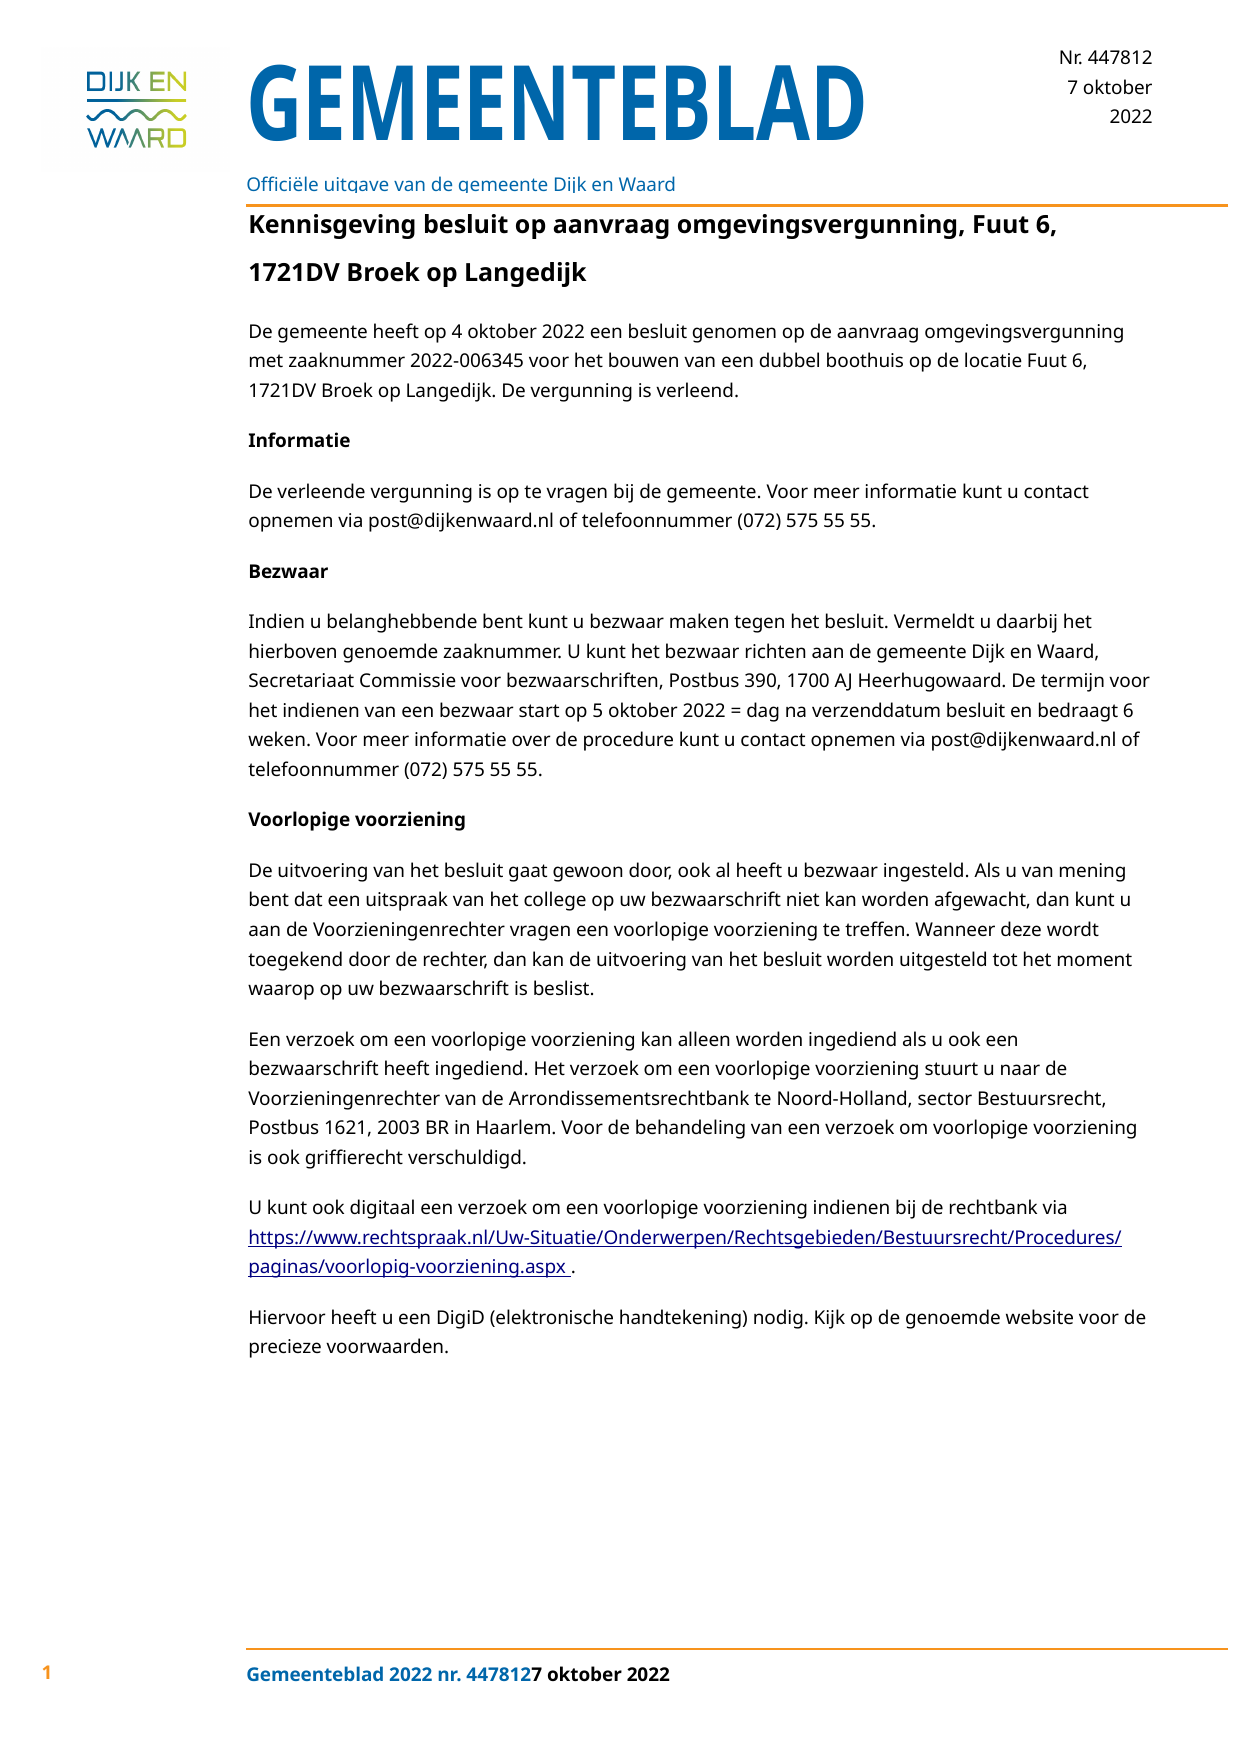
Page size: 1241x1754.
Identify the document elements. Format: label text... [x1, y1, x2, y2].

text Indien u belanghebbende bent kunt u bezwaar maken tegen het besluit. Vermeldt u daarbij het hierboven genoemde zaaknummer. U kunt het bezwaar richten aan de gemeente Dijk en Waard, Secretariaat Commissie voor bezwaarschriften, Postbus 390, 1700 AJ Heerhugowaard. De termijn voor het indienen van een bezwaar start op 5 oktober 2022 = dag na verzenddatum besluit en bedraagt 6 weken. Voor meer informatie over de procedure kunt u contact opnemen via post@dijkenwaard.nl of telefoonnummer (072) 575 55 55. [248, 608, 1152, 782]
text Voorlopige voorziening [248, 807, 1152, 832]
text De gemeente heeft op 4 oktober 2022 een besluit genomen op de aanvraag omgevingsvergunning met zaaknummer 2022-006345 voor het bouwen van een dubbel boothuis op de locatie Fuut 6, 1721DV Broek op Langedijk. De vergunning is verleend. [248, 318, 1152, 403]
text De uitvoering van het besluit gaat gewoon door, ook al heeft u bezwaar ingesteld. Als u van mening bent dat een uitspraak van het college op uw bezwaarschrift niet kan worden afgewacht, dan kunt u aan de Voorzieningenrechter vragen een voorlopige voorziening te treffen. Wanneer deze wordt toegekend door de rechter, dan kan de uitvoering van het besluit worden uitgesteld tot het moment waarop op uw bezwaarschrift is beslist. [248, 857, 1152, 1001]
picture [41, 47, 231, 172]
text Kennisgeving besluit op aanvraag omgevingsvergunning, Fuut 6, 1721DV Broek op Langedijk [248, 207, 1152, 288]
text Informatie [248, 427, 1152, 453]
text U kunt ook digitaal een verzoek om een voorlopige voorziening indienen bij de rechtbank via https://www.rechtspraak.nl/Uw-Situatie/Onderwerpen/Rechtsgebieden/Bestuursrecht/Procedures/paginas/voorlopig-voorziening.aspx . [248, 1194, 1152, 1279]
text Een verzoek om een voorlopige voorziening kan alleen worden ingediend als u ook een bezwaarschrift heeft ingediend. Het verzoek om een voorlopige voorziening stuurt u naar de Voorzieningenrechter van de Arrondissementsrechtbank te Noord-Holland, sector Bestuursrecht, Postbus 1621, 2003 BR in Haarlem. Voor de behandeling van een verzoek om voorlopige voorziening is ook griffierecht verschuldigd. [248, 1026, 1152, 1170]
text Bezwaar [248, 558, 1152, 584]
text Hiervoor heeft u een DigiD (elektronische handtekening) nodig. Kijk op de genoemde website voor de precieze voorwaarden. [248, 1304, 1152, 1359]
text De verleende vergunning is op te vragen bij de gemeente. Voor meer informatie kunt u contact opnemen via post@dijkenwaard.nl of telefoonnummer (072) 575 55 55. [248, 478, 1152, 533]
